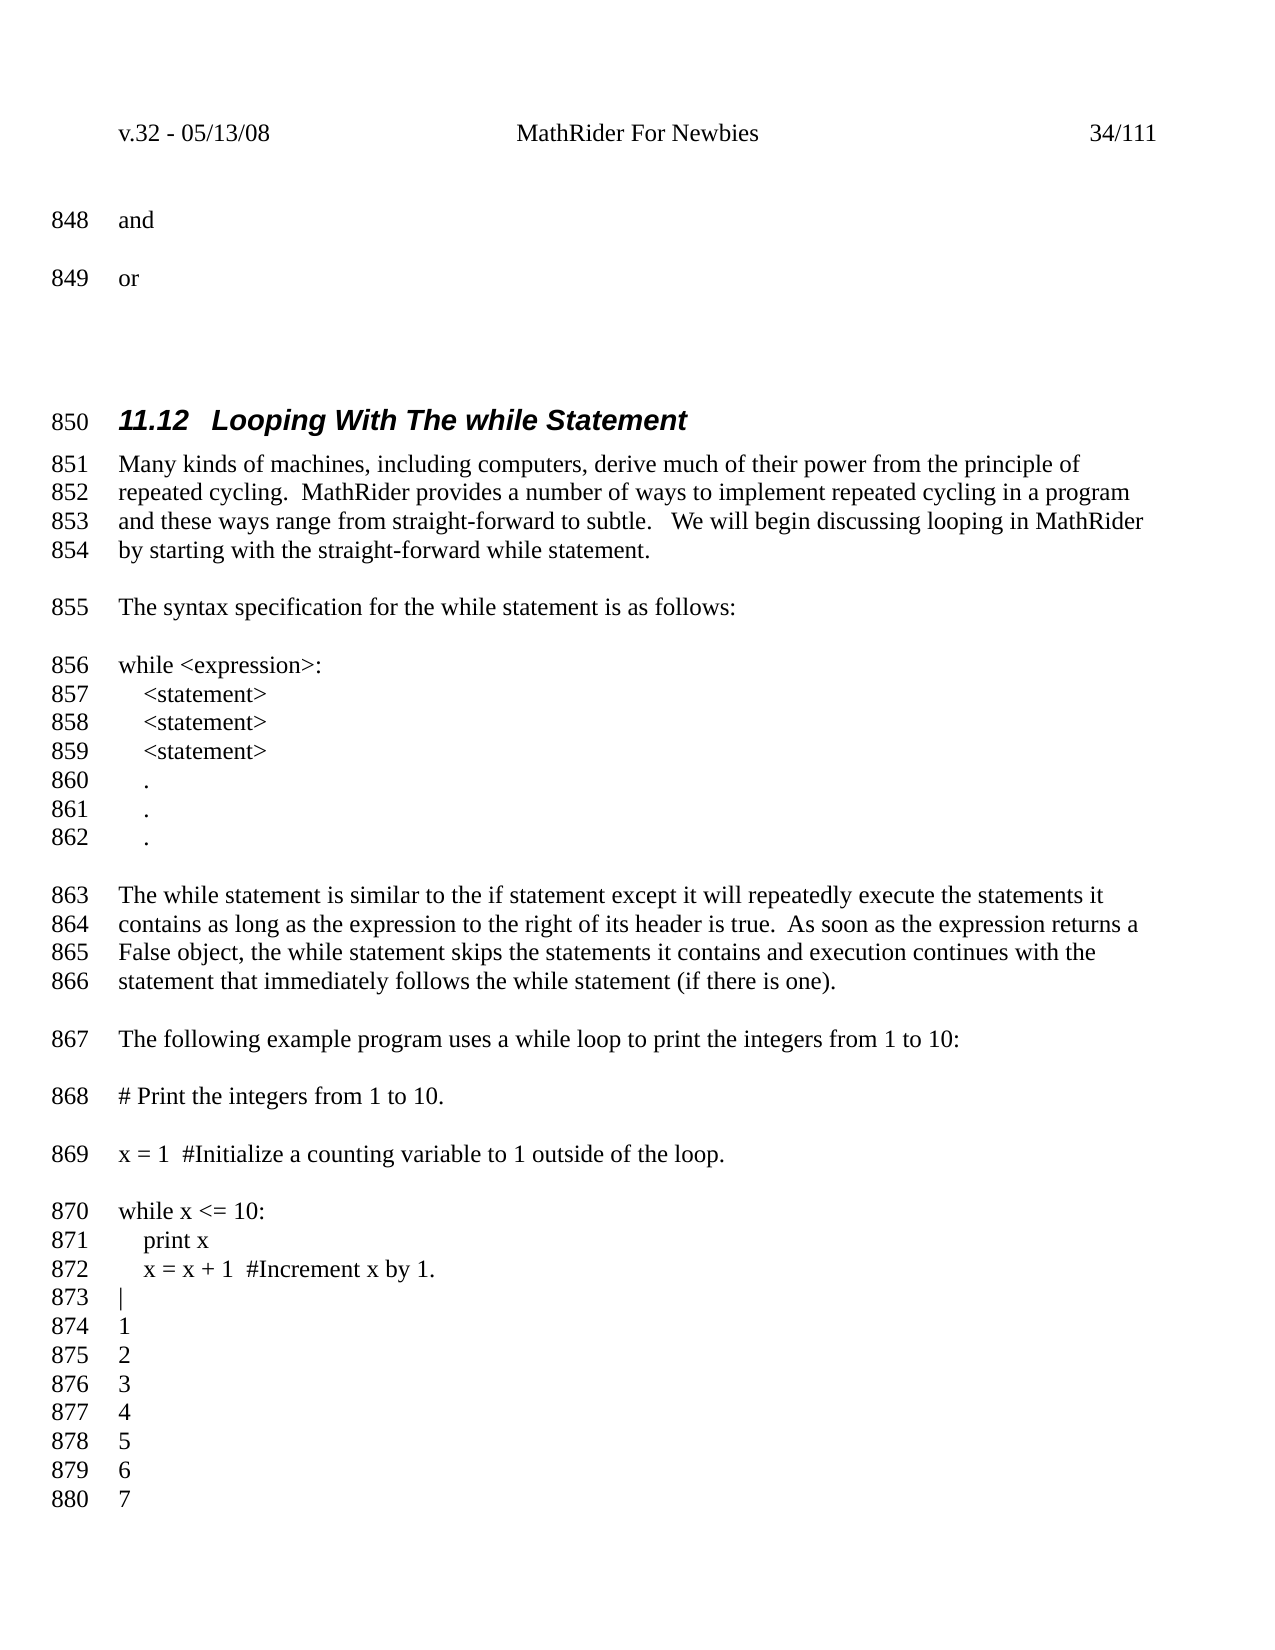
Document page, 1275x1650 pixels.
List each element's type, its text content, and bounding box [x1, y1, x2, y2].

text while <expression>: [118, 650, 1157, 679]
text 1 [118, 1311, 1157, 1340]
text print x [118, 1225, 1157, 1254]
text The following example program uses a while loop to print the integers from 1 to 10: [118, 1024, 1157, 1052]
text 2 [118, 1340, 1157, 1369]
subtitle Looping With The while Statement [118, 403, 1157, 436]
text 3 [118, 1369, 1157, 1397]
text The syntax specification for the while statement is as follows: [118, 592, 1157, 621]
text <statement> [118, 736, 1157, 765]
text # Print the integers from 1 to 10. [118, 1081, 1157, 1110]
text Many kinds of machines, including computers, derive much of their power from the principle of repeated cycling. MathRider provides a number of ways to implement repeated cycling in a program and these ways range from straight-forward to subtle. We will begin discussing looping in MathRider by starting with the straight-forward while statement. [118, 449, 1157, 564]
text <statement> [118, 707, 1157, 736]
text 4 [118, 1397, 1157, 1426]
text while x <= 10: [118, 1196, 1157, 1225]
text and [118, 205, 1157, 234]
text The while statement is similar to the if statement except it will repeatedly execute the statements it contains as long as the expression to the right of its header is true. As soon as the expression returns a False object, the while statement skips the statements it contains and execution continues with the statement that immediately follows the while statement (if there is one). [118, 880, 1157, 995]
text 5 [118, 1426, 1157, 1455]
text | [118, 1282, 1157, 1311]
text . [118, 794, 1157, 822]
text . [118, 765, 1157, 794]
text <statement> [118, 679, 1157, 707]
text 7 [118, 1484, 1157, 1512]
text x = 1 #Initialize a counting variable to 1 outside of the loop. [118, 1139, 1157, 1167]
text or [118, 263, 1157, 291]
text 6 [118, 1455, 1157, 1484]
text x = x + 1 #Increment x by 1. [118, 1254, 1157, 1282]
text . [118, 822, 1157, 851]
